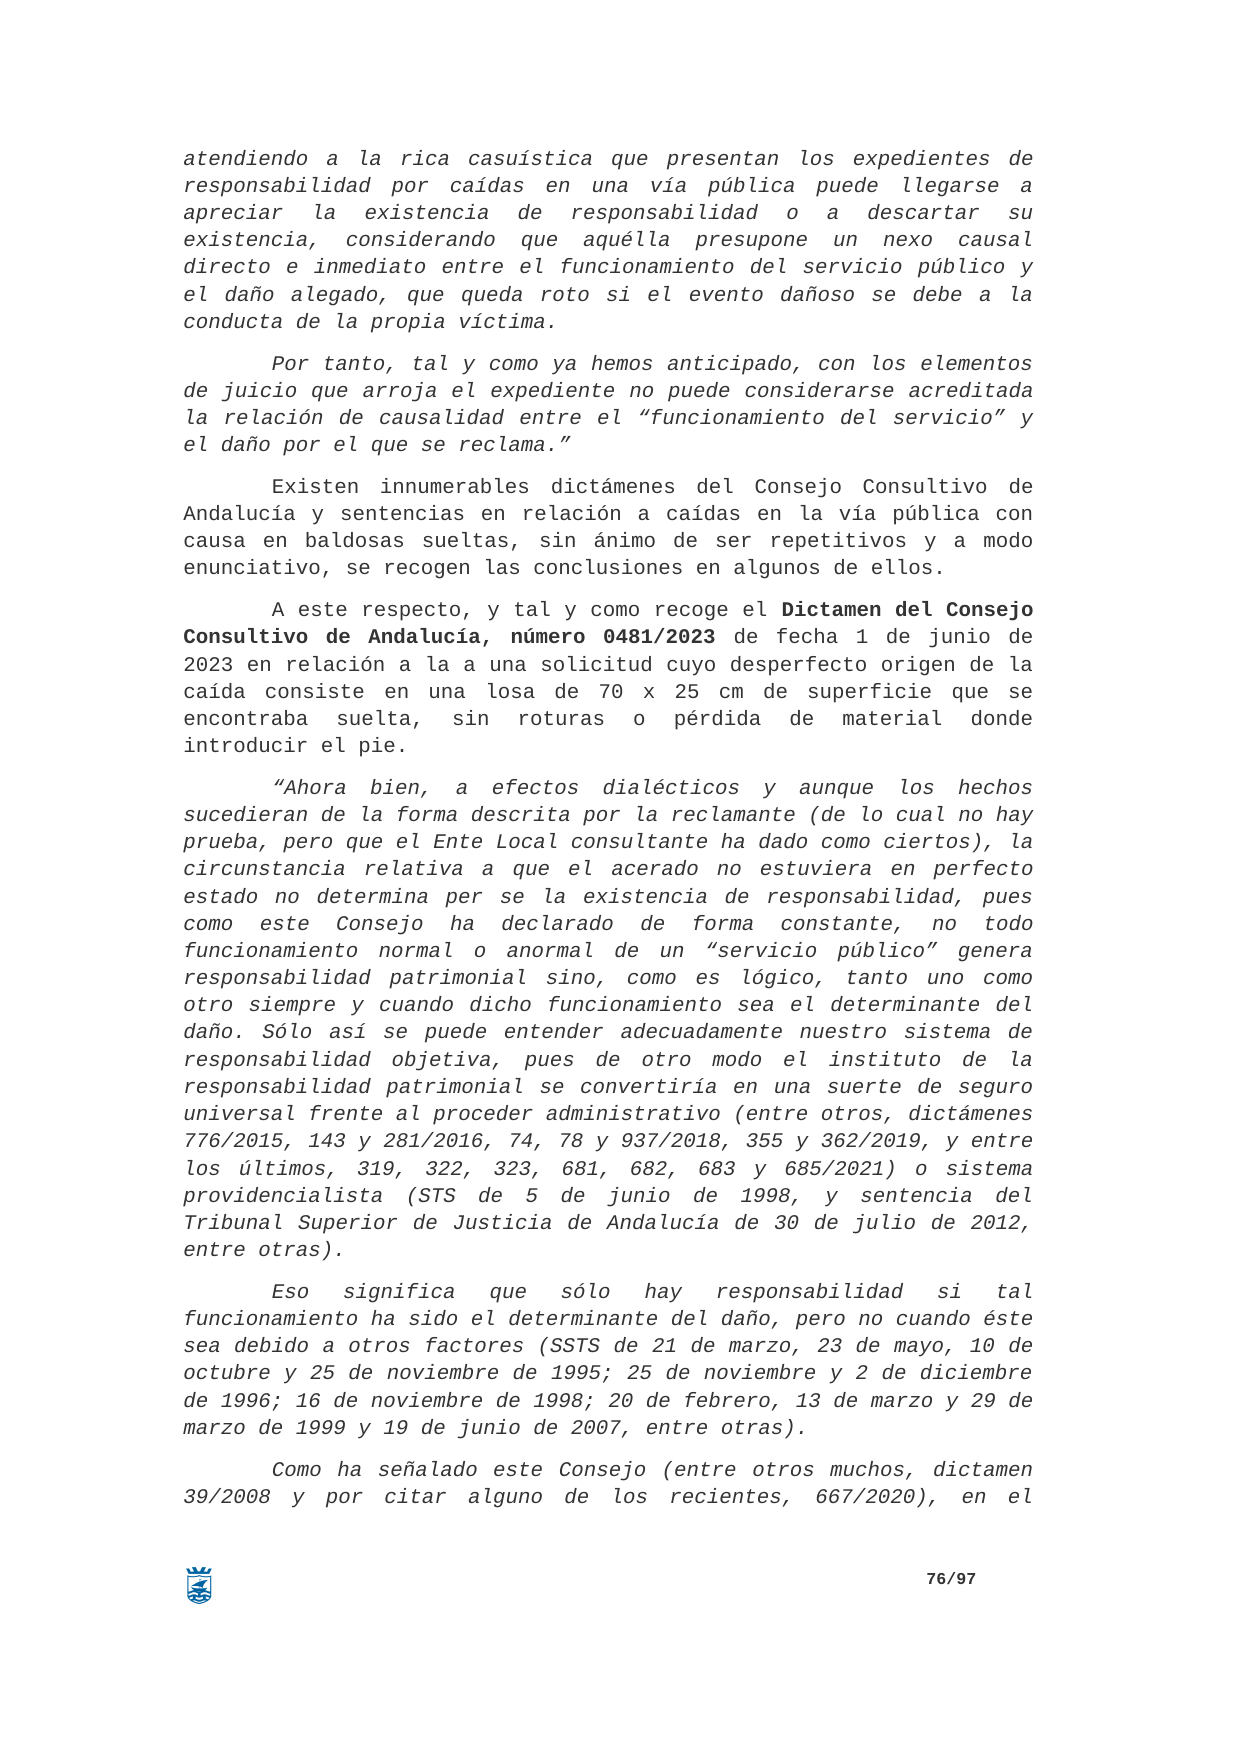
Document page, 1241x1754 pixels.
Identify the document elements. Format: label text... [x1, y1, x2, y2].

text atendiendo a la rica casuística que presentan los expedientes de responsabilidad por caídas en una vía pública puede llegarse a apreciar la existencia de responsabilidad o a descartar su existencia, considerando que aquélla presupone un nexo causal directo e inmediato entre el funcionamiento del servicio público y el daño alegado, que queda roto si el evento dañoso se debe a la conducta de la propia víctima. [183, 148, 1033, 334]
text Como ha señalado este Consejo (entre otros muchos, dictamen 39/2008 y por citar alguno de los recientes, 667/2020), en el [183, 1458, 1033, 1509]
picture [183, 1562, 214, 1607]
text A este respecto, y tal y como recoge el Dictamen del Consejo Consultivo de Andalucía, número 0481/2023 de fecha 1 de junio de 2023 en relación a la a una solicitud cuyo desperfecto origen de la caída consiste en una losa de 70 x 25 cm de superficie que se encontraba suelta, sin roturas o pérdida de material donde introducir el pie. [183, 599, 1033, 759]
text Eso significa que sólo hay responsabilidad si tal funcionamiento ha sido el determinante del daño, pero no cuando éste sea debido a otros factores (SSTS de 21 de marzo, 23 de mayo, 10 de octubre y 25 de noviembre de 1995; 25 de noviembre y 2 de diciembre de 1996; 16 de noviembre de 1998; 20 de febrero, 13 de marzo y 29 de marzo de 1999 y 19 de junio de 2007, entre otras). [183, 1281, 1033, 1440]
text “Ahora bien, a efectos dialécticos y aunque los hechos sucedieran de la forma descrita por la reclamante (de lo cual no hay prueba, pero que el Ente Local consultante ha dado como ciertos), la circunstancia relativa a que el acerado no estuviera en perfecto estado no determina per se la existencia de responsabilidad, pues como este Consejo ha declarado de forma constante, no todo funcionamiento normal o anormal de un “servicio público” genera responsabilidad patrimonial sino, como es lógico, tanto uno como otro siempre y cuando dicho funcionamiento sea el determinante del daño. Sólo así se puede entender adecuadamente nuestro sistema de responsabilidad objetiva, pues de otro modo el instituto de la responsabilidad patrimonial se convertiría en una suerte de seguro universal frente al proceder administrativo (entre otros, dictámenes 776/2015, 143 y 281/2016, 74, 78 y 937/2018, 355 y 362/2019, y entre los últimos, 319, 322, 323, 681, 682, 683 y 685/2021) o sistema providencialista (STS de 5 de junio de 1998, y sentencia del Tribunal Superior de Justicia de Andalucía de 30 de julio de 2012, entre otras). [183, 777, 1033, 1263]
text Por tanto, tal y como ya hemos anticipado, con los elementos de juicio que arroja el expediente no puede considerarse acreditada la relación de causalidad entre el “funcionamiento del servicio” y el daño por el que se reclama.” [183, 352, 1033, 458]
text Existen innumerables dictámenes del Consejo Consultivo de Andalucía y sentencias en relación a caídas en la vía pública con causa en baldosas sueltas, sin ánimo de ser repetitivos y a modo enunciativo, se recogen las conclusiones en algunos de ellos. [183, 476, 1033, 581]
